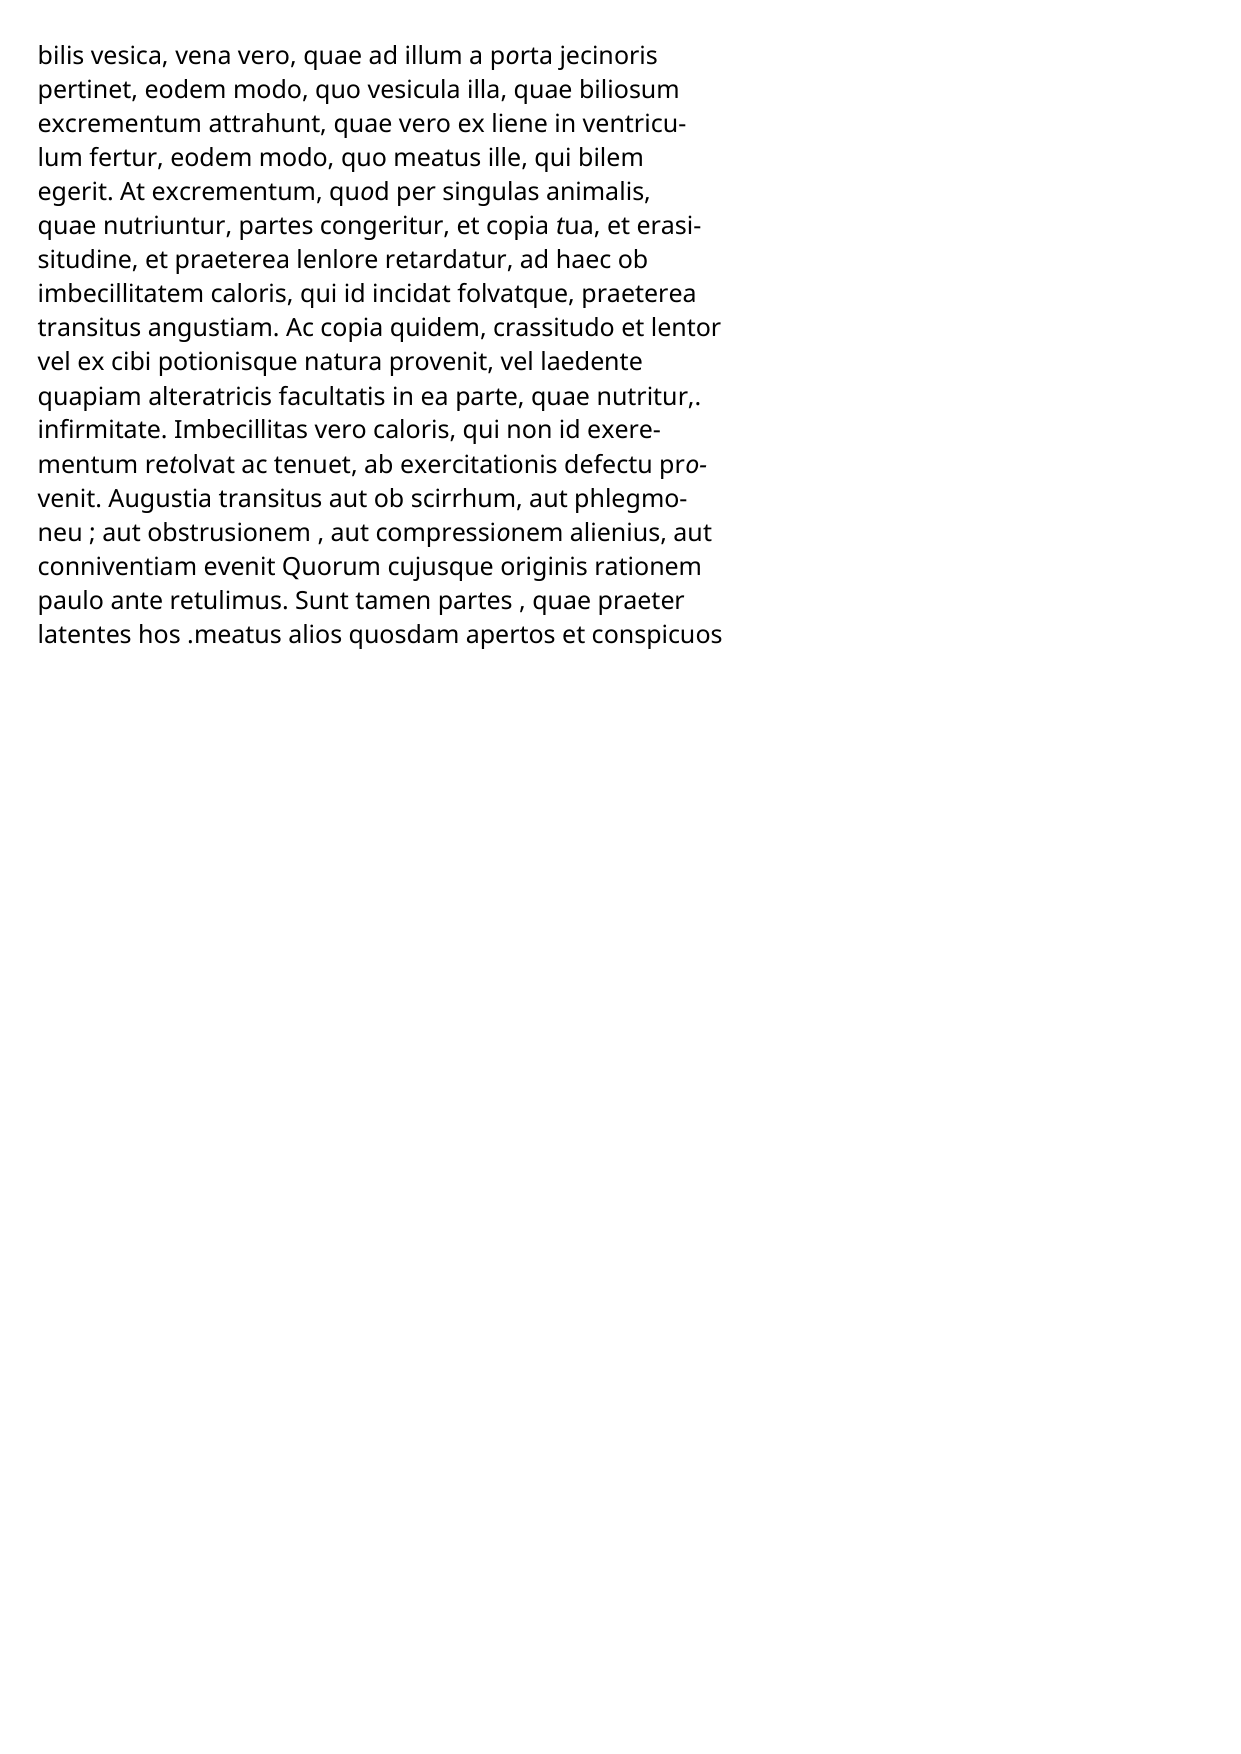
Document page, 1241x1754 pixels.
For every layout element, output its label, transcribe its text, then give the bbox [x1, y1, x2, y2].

text bilis vesica, vena vero, quae ad illum a porta jecinoris pertinet, eodem modo, quo vesicula illa, quae biliosum excrementum attrahunt, quae vero ex liene in ventricu- lum fertur, eodem modo, quo meatus ille, qui bilem egerit. At excrementum, quod per singulas animalis, quae nutriuntur, partes congeritur, et copia tua, et erasi- situdine, et praeterea lenlore retardatur, ad haec ob imbecillitatem caloris, qui id incidat folvatque, praeterea transitus angustiam. Ac copia quidem, crassitudo et lentor vel ex cibi potionisque natura provenit, vel laedente quapiam alteratricis facultatis in ea parte, quae nutritur,. infirmitate. Imbecillitas vero caloris, qui non id exere- mentum retolvat ac tenuet, ab exercitationis defectu pro- venit. Augustia transitus aut ob scirrhum, aut phlegmo- neu ; aut obstrusionem , aut compressionem alienius, aut conniventiam evenit Quorum cujusque originis rationem paulo ante retulimus. Sunt tamen partes , quae praeter latentes hos .meatus alios quosdam apertos et conspicuos [37, 37, 1203, 651]
